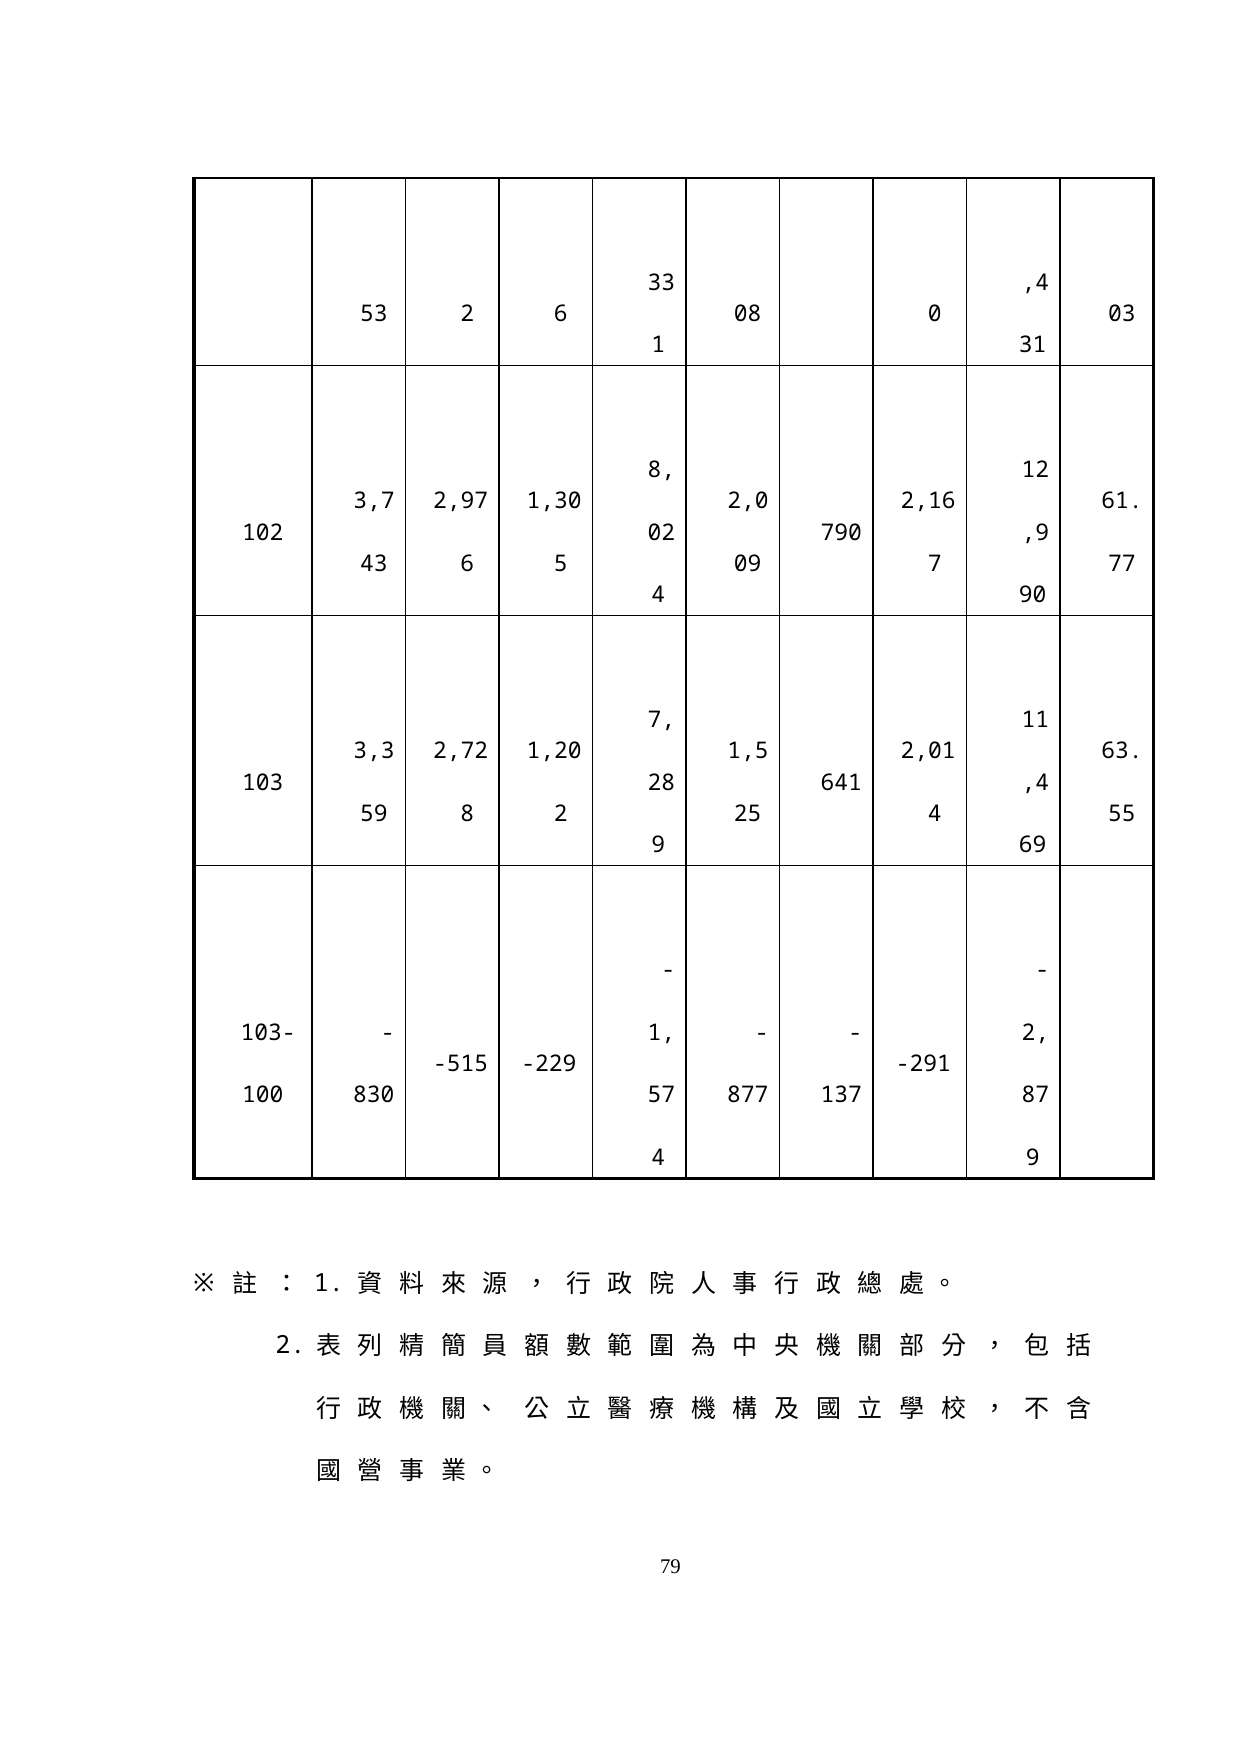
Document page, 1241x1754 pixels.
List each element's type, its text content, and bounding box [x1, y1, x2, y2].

text ※註：1.資料來源，行政院人事行政總處。 [183, 1240, 1058, 1302]
table_cell 2,976 [406, 366, 498, 615]
table_cell 2,728 [406, 616, 498, 865]
table_cell 103-100 [196, 866, 311, 1177]
table_cell [1061, 866, 1152, 1177]
table_cell 08 [687, 179, 779, 365]
table_cell 11,469 [967, 616, 1059, 865]
table_cell 1,202 [500, 616, 592, 865]
table_cell -877 [687, 866, 779, 1177]
table_cell 790 [780, 366, 872, 615]
table_cell -229 [500, 866, 592, 1177]
table_cell 0 [874, 179, 966, 365]
table_cell -1,574 [593, 866, 685, 1177]
table_cell 1,305 [500, 366, 592, 615]
table_cell 6 [500, 179, 592, 365]
table_cell 2 [406, 179, 498, 365]
table_cell [196, 179, 311, 365]
table_cell 12,990 [967, 366, 1059, 615]
table_cell ,431 [967, 179, 1059, 365]
table_cell 3,359 [313, 616, 405, 865]
text 2.表列精簡員額數範圍為中央機關部分，包括行政機關、公立醫療機構及國立學校，不含國營事業。 [183, 1302, 1131, 1490]
table_cell 8,024 [593, 366, 685, 615]
table_cell 103 [196, 616, 311, 865]
table_cell 102 [196, 366, 311, 615]
table_cell 2,014 [874, 616, 966, 865]
table_cell 63.55 [1061, 616, 1152, 865]
table_cell 03 [1061, 179, 1152, 365]
table_cell 7,289 [593, 616, 685, 865]
table_cell -2,879 [967, 866, 1059, 1177]
table_cell 331 [593, 179, 685, 365]
table_cell 641 [780, 616, 872, 865]
table_cell -291 [874, 866, 966, 1177]
table_cell -137 [780, 866, 872, 1177]
table_cell 2,009 [687, 366, 779, 615]
table_cell 3,743 [313, 366, 405, 615]
table_cell 1,525 [687, 616, 779, 865]
table_cell -515 [406, 866, 498, 1177]
table_cell [780, 179, 872, 365]
table_cell 53 [313, 179, 405, 365]
table_cell 2,167 [874, 366, 966, 615]
table_cell -830 [313, 866, 405, 1177]
table_cell 61.77 [1061, 366, 1152, 615]
